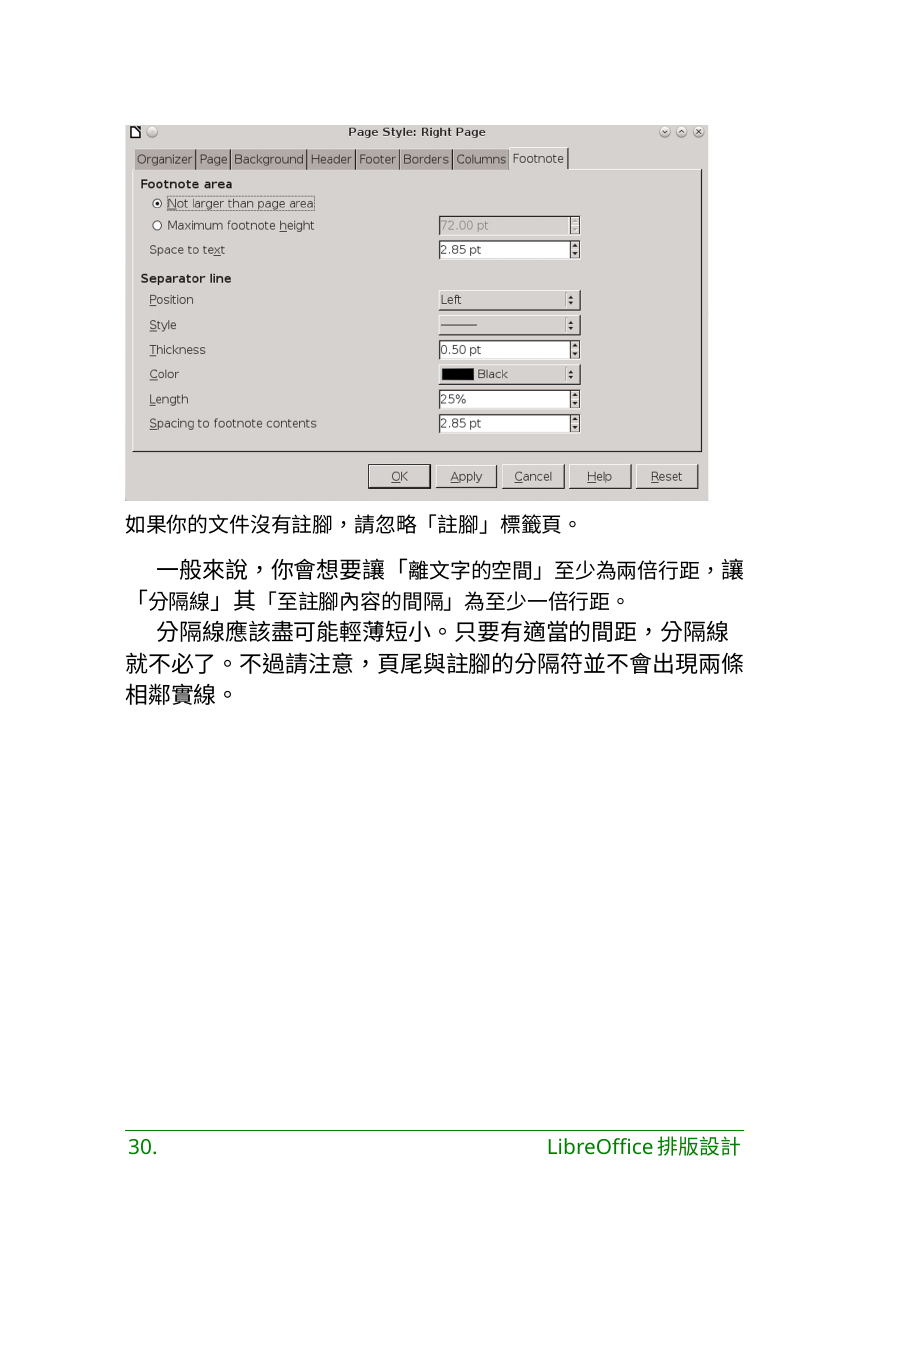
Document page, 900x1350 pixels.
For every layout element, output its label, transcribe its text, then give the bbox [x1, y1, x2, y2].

text 一般來說，你會想要讓「離文字的空間」至少為兩倍行距，讓「分隔線」其「至註腳內容的間隔」為至少一倍行距。 [125, 553, 744, 616]
table_cell 如果你的文件沒有註腳，請忽略「註腳」標籤頁。 [125, 503, 744, 538]
text 分隔線應該盡可能輕薄短小。只要有適當的間距，分隔線就不必了。不過請注意，頁尾與註腳的分隔符並不會出現兩條相鄰實線。 [125, 616, 744, 709]
table_header [125, 125, 744, 503]
picture [125, 125, 709, 501]
